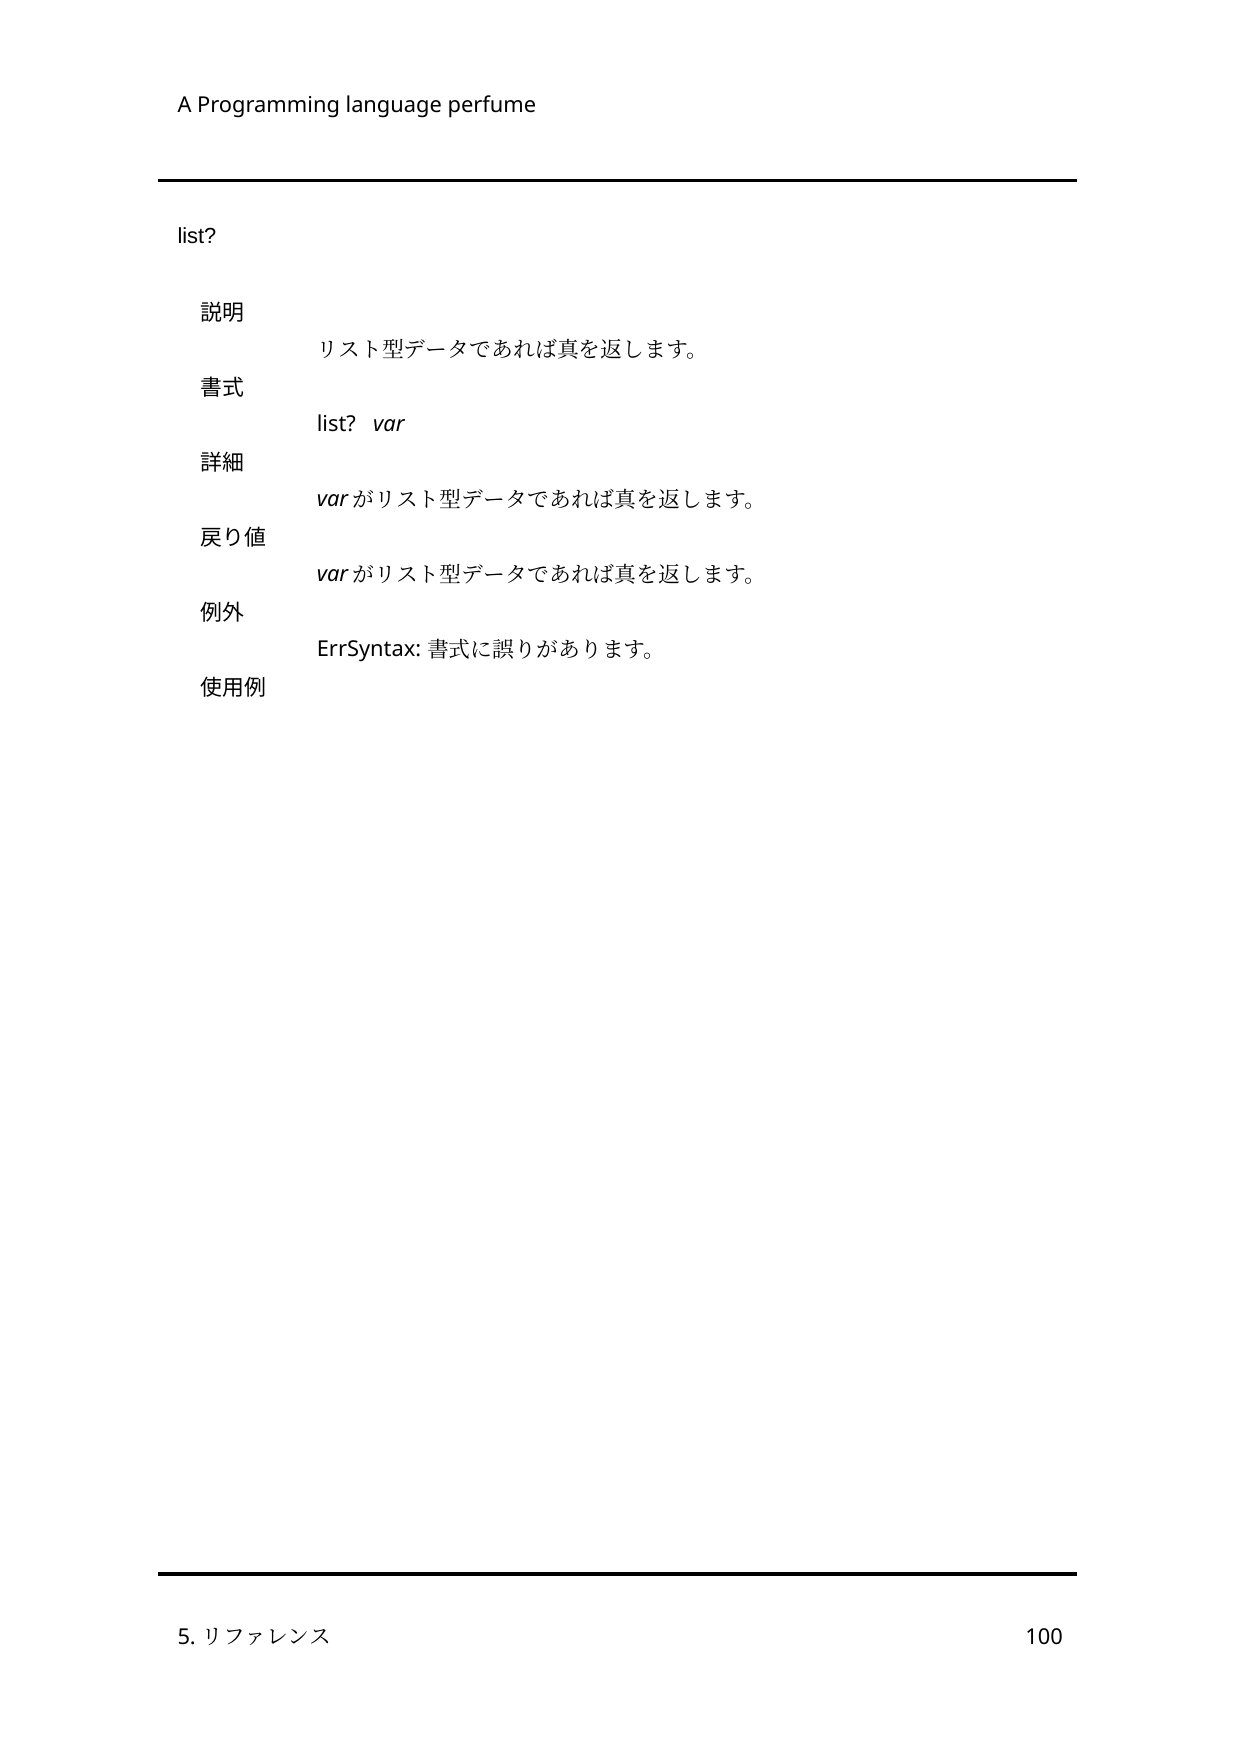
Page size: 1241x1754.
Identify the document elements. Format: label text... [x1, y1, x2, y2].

table_cell 使用例 [200, 667, 317, 742]
table_cell varがリスト型データであれば真を返します。 [317, 442, 1063, 517]
table_cell varがリスト型データであれば真を返します。 [317, 517, 1063, 592]
table_cell 例外 [200, 592, 317, 667]
table_cell list? var [317, 367, 1063, 442]
table_cell ErrSyntax: 書式に誤りがあります。 [317, 592, 1063, 667]
subtitle list? [177, 217, 1063, 254]
table_cell 戻り値 [200, 517, 317, 592]
table_cell 詳細 [200, 442, 317, 517]
table_cell [317, 667, 1063, 742]
table_cell 書式 [200, 367, 317, 442]
table_header 説明 [200, 292, 317, 367]
table_header リスト型データであれば真を返します。 [317, 292, 1063, 367]
